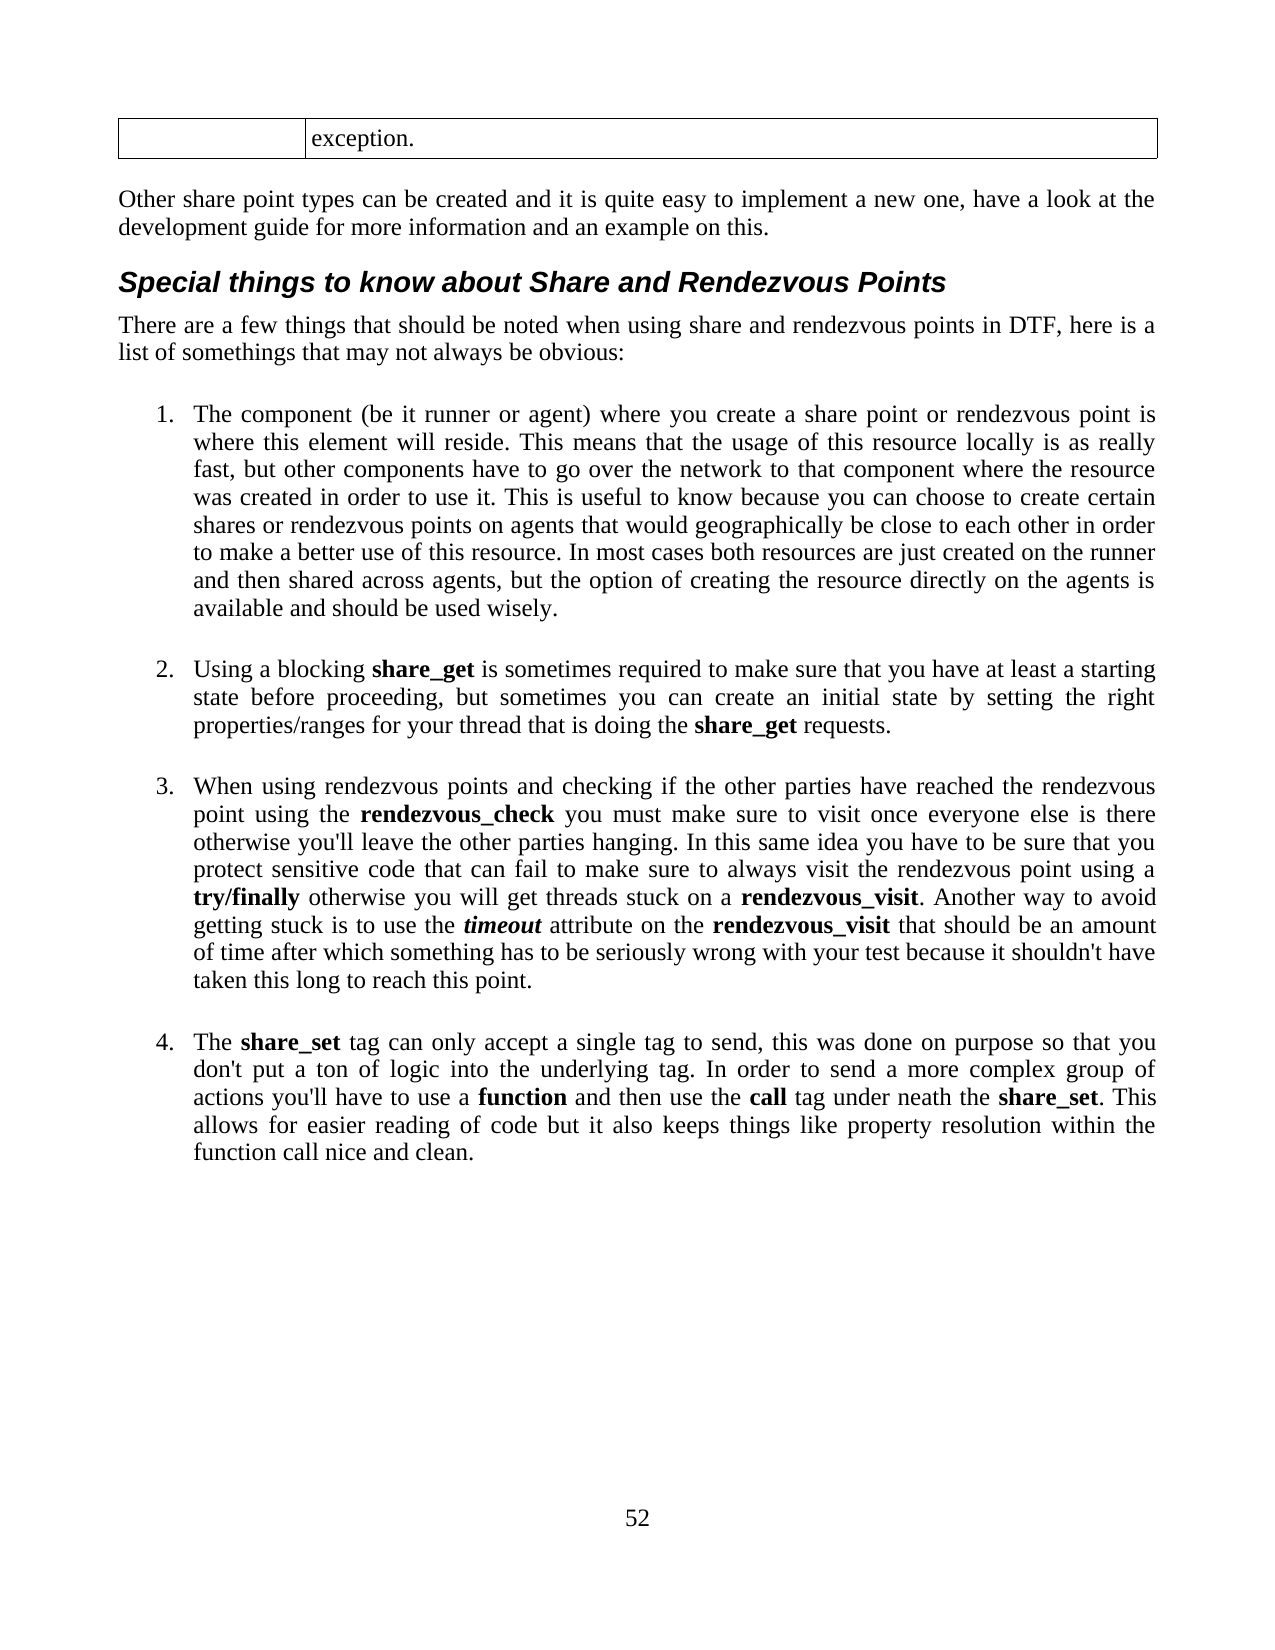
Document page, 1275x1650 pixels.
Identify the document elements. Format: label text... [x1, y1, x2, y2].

list Using a blocking share_get is sometimes required to make sure that you have at least a starting state before proceeding, but sometimes you can create an initial state by setting the right properties/ranges for your thread that is doing the share_get requests. [156, 655, 1157, 738]
list The share_set tag can only accept a single tag to send, this was done on purpose so that you don't put a ton of logic into the underlying tag. In order to send a more complex group of actions you'll have to use a function and then use the call tag under neath the share_set. This allows for easier reading of code but it also keeps things like property resolution within the function call nice and clean. [156, 1028, 1157, 1166]
table_cell exception. [306, 119, 1157, 157]
list The component (be it runner or agent) where you create a share point or rendezvous point is where this element will reside. This means that the usage of this resource locally is as really fast, but other components have to go over the network to that component where the resource was created in order to use it. This is useful to know because you can choose to create certain shares or rendezvous points on agents that would geographically be close to each other in order to make a better use of this resource. In most cases both resources are just created on the runner and then shared across agents, but the option of creating the resource directly on the agents is available and should be used wisely. [156, 400, 1157, 622]
text Other share point types can be created and it is quite easy to implement a new one, have a look at the development guide for more information and an example on this. [118, 185, 1157, 241]
subtitle Special things to know about Share and Rendezvous Points [118, 266, 1157, 298]
table_cell [119, 119, 305, 157]
text There are a few things that should be noted when using share and rendezvous points in DTF, here is a list of somethings that may not always be obvious: [118, 311, 1157, 366]
list When using rendezvous points and checking if the other parties have reached the rendezvous point using the rendezvous_check you must make sure to visit once everyone else is there otherwise you'll leave the other parties hanging. In this same idea you have to be sure that you protect sensitive code that can fail to make sure to always visit the rendezvous point using a try/finally otherwise you will get threads stuck on a rendezvous_visit. Another way to avoid getting stuck is to use the timeout attribute on the rendezvous_visit that should be an amount of time after which something has to be seriously wrong with your test because it shouldn't have taken this long to reach this point. [156, 772, 1157, 994]
